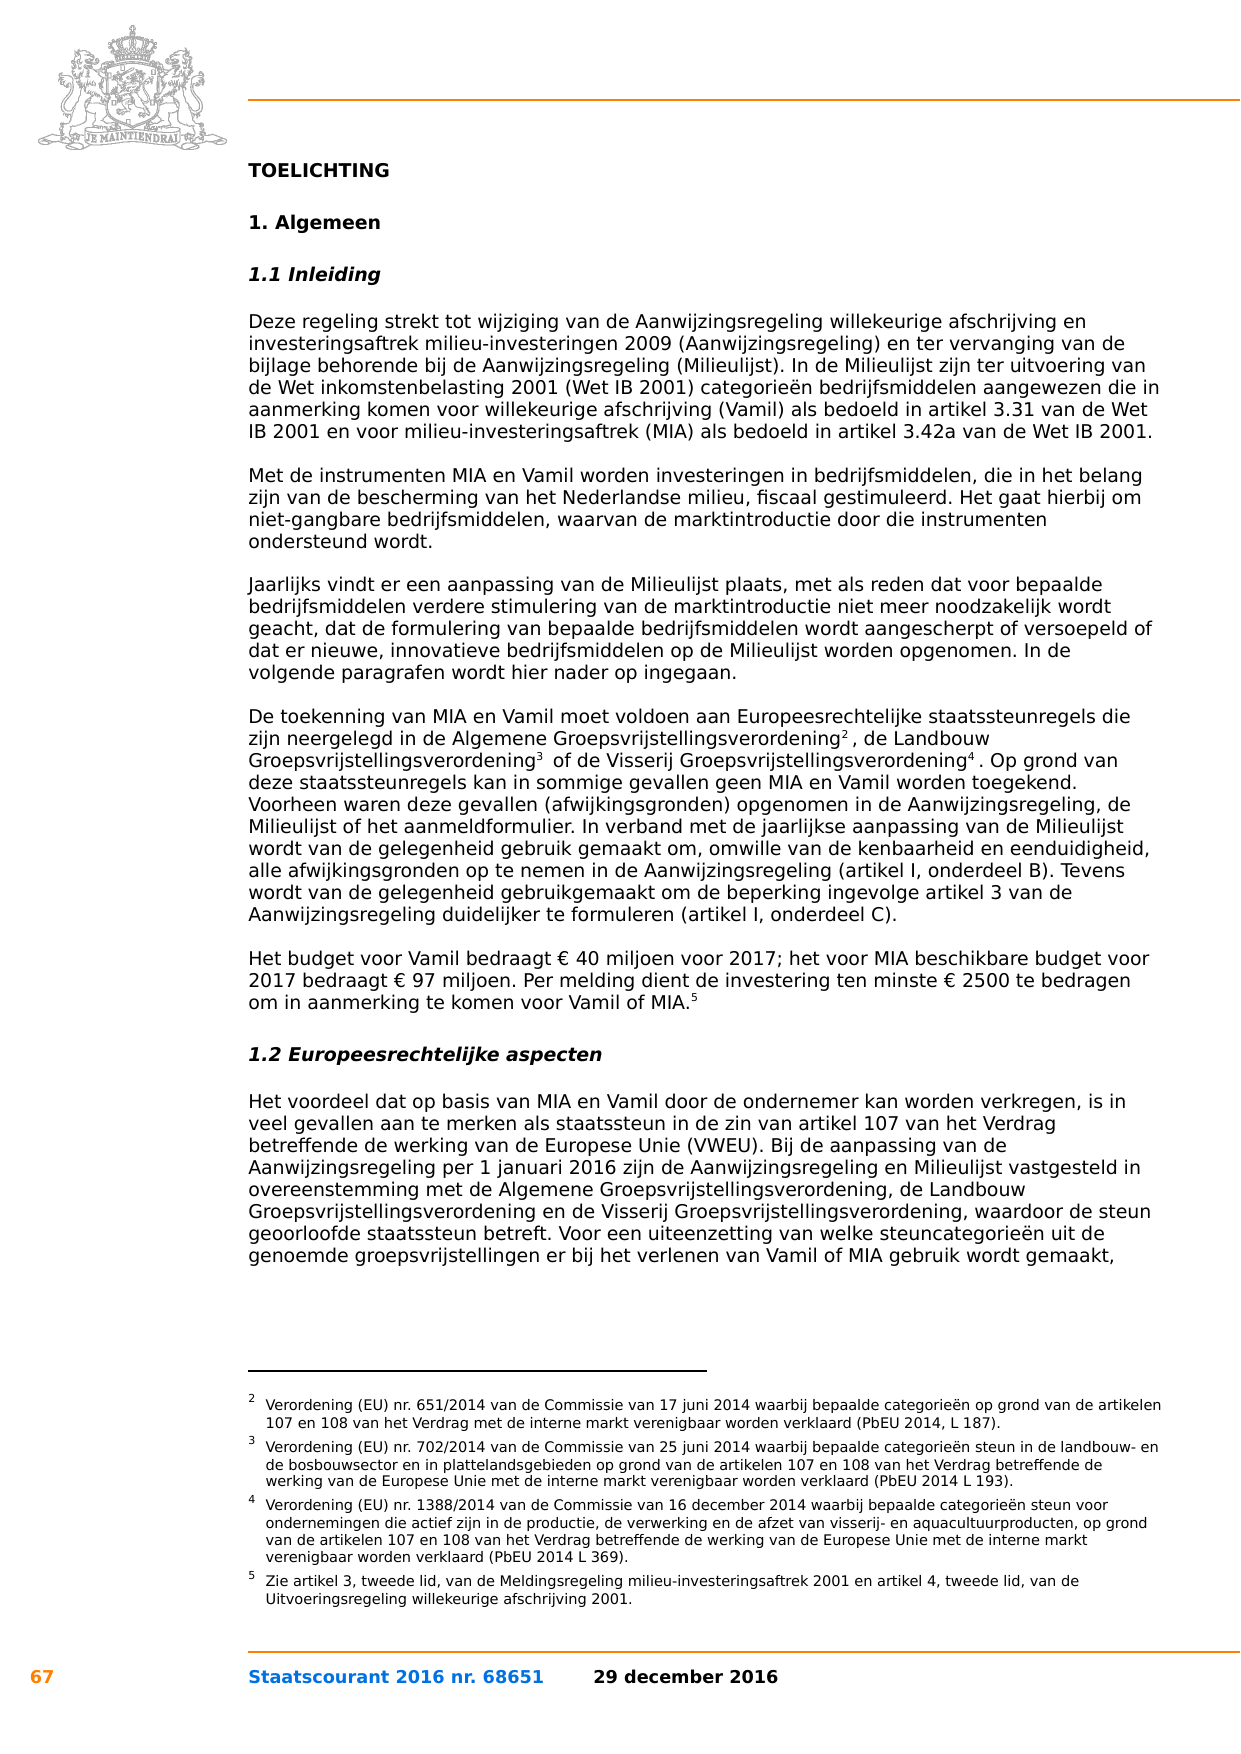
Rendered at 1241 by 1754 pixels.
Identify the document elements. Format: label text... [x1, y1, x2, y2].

text Verordening (EU) nr. 651/2014 van de Commissie van 17 juni 2014 waarbij bepaalde categorieën op grond van de artikelen 107 en 108 van het Verdrag met de interne markt verenigbaar worden verklaard (PbEU 2014, L 187). [248, 1393, 1163, 1432]
text Verordening (EU) nr. 1388/2014 van de Commissie van 16 december 2014 waarbij bepaalde categorieën steun voor ondernemingen die actief zijn in de productie, de verwerking en de afzet van visserij- en aquacultuurproducten, op grond van de artikelen 107 en 108 van het Verdrag betreffende de werking van de Europese Unie met de interne markt verenigbaar worden verklaard (PbEU 2014 L 369). [248, 1493, 1163, 1566]
text Jaarlijks vindt er een aanpassing van de Milieulijst plaats, met als reden dat voor bepaalde bedrijfsmiddelen verdere stimulering van de marktintroductie niet meer noodzakelijk wordt geacht, dat de formulering van bepaalde bedrijfsmiddelen wordt aangescherpt of versoepeld of dat er nieuwe, innovatieve bedrijfsmiddelen op de Milieulijst worden opgenomen. In de volgende paragrafen wordt hier nader op ingegaan. [248, 574, 1163, 684]
subtitle 1.1 Inleiding [248, 264, 1163, 286]
text Zie artikel 3, tweede lid, van de Meldingsregeling milieu-investeringsaftrek 2001 en artikel 4, tweede lid, van de Uitvoeringsregeling willekeurige afschrijving 2001. [248, 1569, 1163, 1608]
text Het budget voor Vamil bedraagt € 40 miljoen voor 2017; het voor MIA beschikbare budget voor 2017 bedraagt € 97 miljoen. Per melding dient de investering ten minste € 2500 te bedragen om in aanmerking te komen voor Vamil of MIA. [248, 948, 1163, 1014]
text Met de instrumenten MIA en Vamil worden investeringen in bedrijfsmiddelen, die in het belang zijn van de bescherming van het Nederlandse milieu, fiscaal gestimuleerd. Het gaat hierbij om niet-gangbare bedrijfsmiddelen, waarvan de marktintroductie door die instrumenten ondersteund wordt. [248, 464, 1163, 552]
subtitle 1. Algemeen [248, 212, 1163, 234]
text Deze regeling strekt tot wijziging van de Aanwijzingsregeling willekeurige afschrijving en investeringsaftrek milieu-investeringen 2009 (Aanwijzingsregeling) en ter vervanging van de bijlage behorende bij de Aanwijzingsregeling (Milieulijst). In de Milieulijst zijn ter uitvoering van de Wet inkomstenbelasting 2001 (Wet IB 2001) categorieën bedrijfsmiddelen aangewezen die in aanmerking komen voor willekeurige afschrijving (Vamil) als bedoeld in artikel 3.31 van de Wet IB 2001 en voor milieu-investeringsaftrek (MIA) als bedoeld in artikel 3.42a van de Wet IB 2001. [248, 311, 1163, 443]
picture [38, 25, 227, 150]
subtitle TOELICHTING [248, 160, 1163, 182]
text Het voordeel dat op basis van MIA en Vamil door de ondernemer kan worden verkregen, is in veel gevallen aan te merken als staatssteun in de zin van artikel 107 van het Verdrag betreffende de werking van de Europese Unie (VWEU). Bij de aanpassing van de Aanwijzingsregeling per 1 januari 2016 zijn de Aanwijzingsregeling en Milieulijst vastgesteld in overeenstemming met de Algemene Groepsvrijstellingsverordening, de Landbouw Groepsvrijstellingsverordening en de Visserij Groepsvrijstellingsverordening, waardoor de steun geoorloofde staatssteun betreft. Voor een uiteenzetting van welke steuncategorieën uit de genoemde groepsvrijstellingen er bij het verlenen van Vamil of MIA gebruik wordt gemaakt, [248, 1091, 1163, 1311]
subtitle 1.2 Europeesrechtelijke aspecten [248, 1044, 1163, 1066]
text Verordening (EU) nr. 702/2014 van de Commissie van 25 juni 2014 waarbij bepaalde categorieën steun in de landbouw- en de bosbouwsector en in plattelandsgebieden op grond van de artikelen 107 en 108 van het Verdrag betreffende de werking van de Europese Unie met de interne markt verenigbaar worden verklaard (PbEU 2014 L 193). [248, 1434, 1163, 1490]
text De toekenning van MIA en Vamil moet voldoen aan Europeesrechtelijke staatssteunregels die zijn neergelegd in de Algemene Groepsvrijstellingsverordening, de Landbouw Groepsvrijstellingsverordening of de Visserij Groepsvrijstellingsverordening. Op grond van deze staatssteunregels kan in sommige gevallen geen MIA en Vamil worden toegekend. Voorheen waren deze gevallen (afwijkingsgronden) opgenomen in de Aanwijzingsregeling, de Milieulijst of het aanmeldformulier. In verband met de jaarlijkse aanpassing van de Milieulijst wordt van de gelegenheid gebruik gemaakt om, omwille van de kenbaarheid en eenduidigheid, alle afwijkingsgronden op te nemen in de Aanwijzingsregeling (artikel I, onderdeel B). Tevens wordt van de gelegenheid gebruikgemaakt om de beperking ingevolge artikel 3 van de Aanwijzingsregeling duidelijker te formuleren (artikel I, onderdeel C). [248, 706, 1163, 926]
